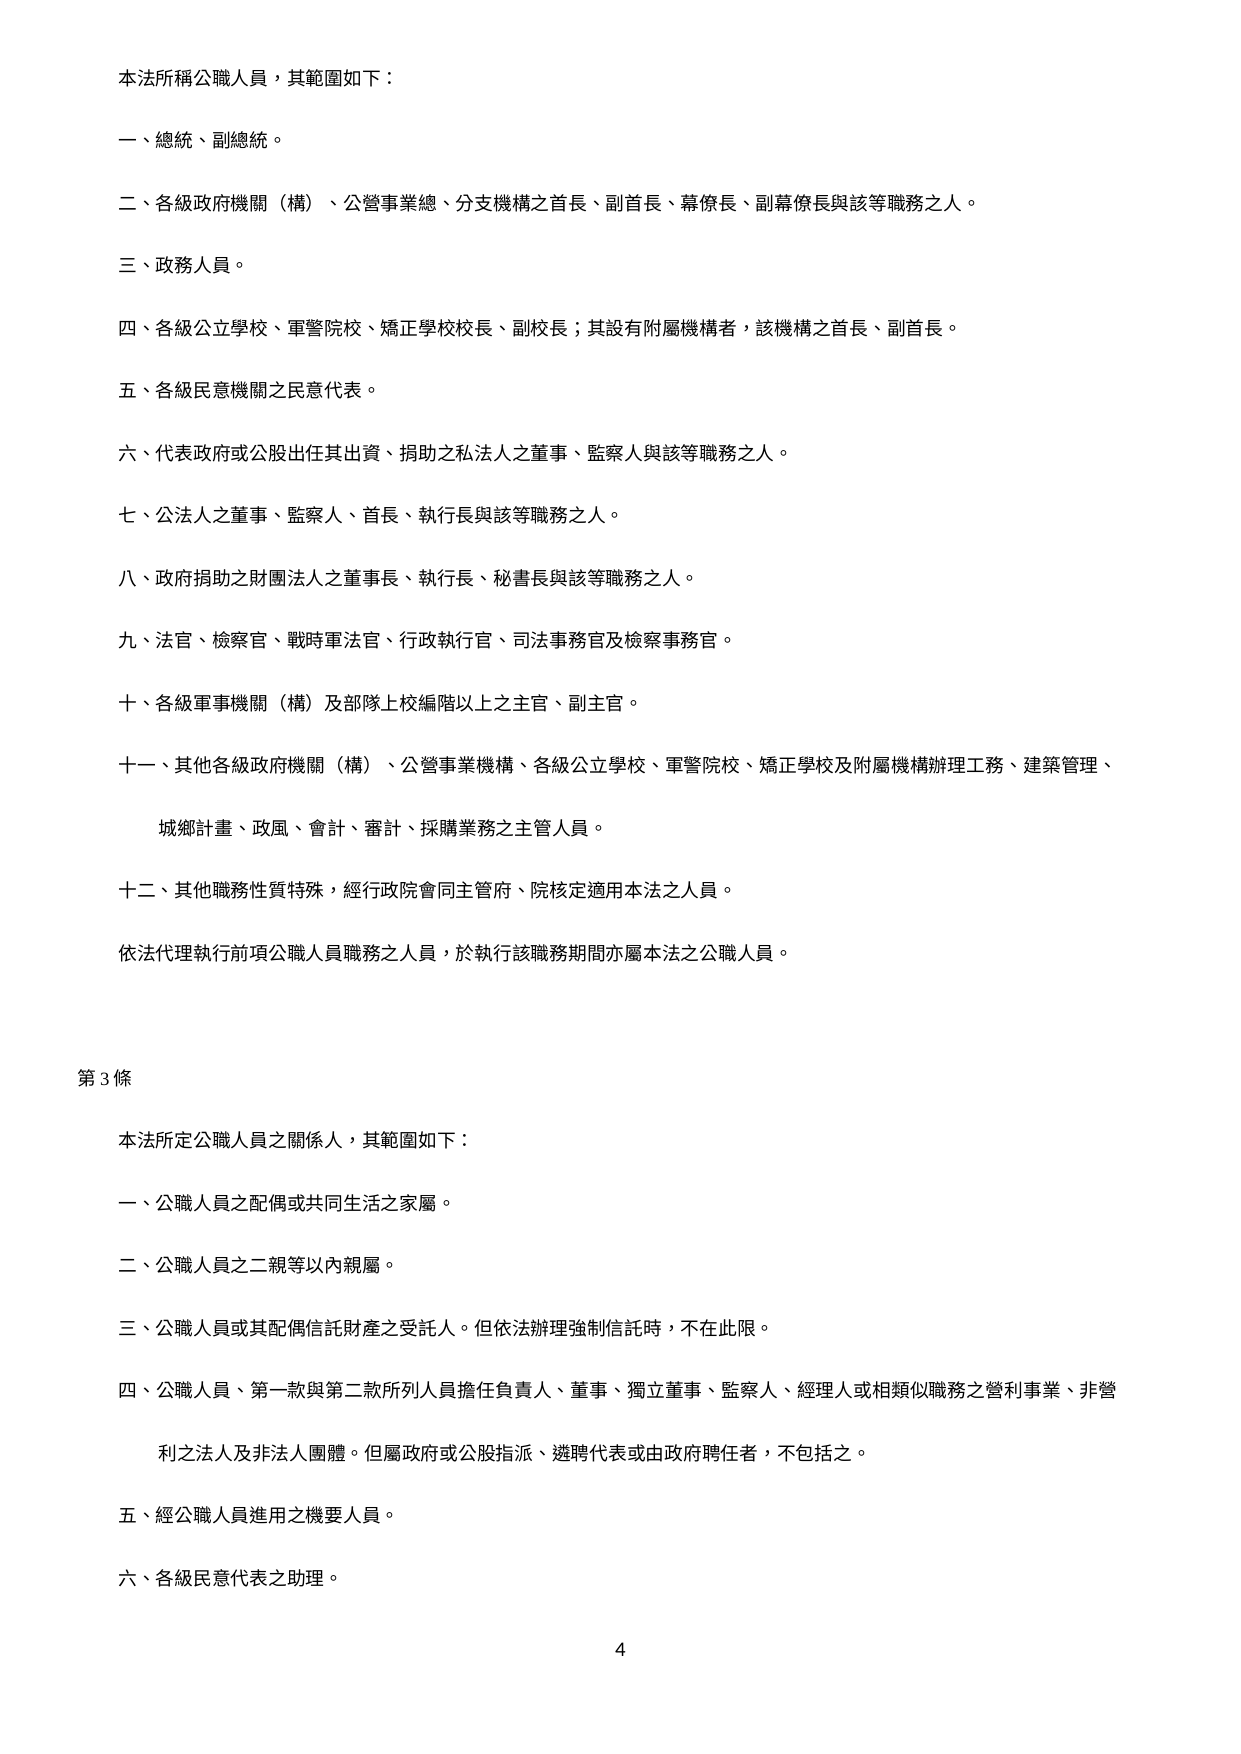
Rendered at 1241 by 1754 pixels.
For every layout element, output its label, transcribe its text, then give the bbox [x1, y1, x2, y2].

text 四、公職人員、第一款與第二款所列人員擔任負責人、董事、獨立董事、監察人、經理人或相類似職務之營利事業、非營利之法人及非法人團體。但屬政府或公股指派、遴聘代表或由政府聘任者，不包括之。 [118, 1348, 1122, 1473]
text 本法所稱公職人員，其範圍如下： [118, 35, 1122, 98]
text 三、公職人員或其配偶信託財產之受託人。但依法辦理強制信託時，不在此限。 [118, 1285, 1122, 1348]
text 十、各級軍事機關（構）及部隊上校編階以上之主官、副主官。 [118, 660, 1122, 723]
text 三、政務人員。 [118, 223, 1122, 285]
text 依法代理執行前項公職人員職務之人員，於執行該職務期間亦屬本法之公職人員。 [118, 910, 1122, 973]
text 九、法官、檢察官、戰時軍法官、行政執行官、司法事務官及檢察事務官。 [118, 598, 1122, 660]
text 二、公職人員之二親等以內親屬。 [118, 1223, 1122, 1285]
text 十二、其他職務性質特殊，經行政院會同主管府、院核定適用本法之人員。 [118, 848, 1122, 910]
text 六、代表政府或公股出任其出資、捐助之私法人之董事、監察人與該等職務之人。 [118, 410, 1122, 473]
text 四、各級公立學校、軍警院校、矯正學校校長、副校長；其設有附屬機構者，該機構之首長、副首長。 [118, 285, 1122, 348]
text 一、總統、副總統。 [118, 98, 1122, 160]
text 八、政府捐助之財團法人之董事長、執行長、秘書長與該等職務之人。 [118, 535, 1122, 598]
text 第3條 [44, 1035, 1216, 1098]
text 五、經公職人員進用之機要人員。 [118, 1473, 1122, 1535]
text 六、各級民意代表之助理。 [118, 1535, 1122, 1598]
text 五、各級民意機關之民意代表。 [118, 348, 1122, 410]
text 七、公法人之董事、監察人、首長、執行長與該等職務之人。 [118, 473, 1122, 535]
text 二、各級政府機關（構）、公營事業總、分支機構之首長、副首長、幕僚長、副幕僚長與該等職務之人。 [118, 160, 1122, 223]
text 本法所定公職人員之關係人，其範圍如下： [118, 1098, 1122, 1160]
text 一、公職人員之配偶或共同生活之家屬。 [118, 1160, 1122, 1223]
text 十一、其他各級政府機關（構）、公營事業機構、各級公立學校、軍警院校、矯正學校及附屬機構辦理工務、建築管理、城鄉計畫、政風、會計、審計、採購業務之主管人員。 [118, 723, 1122, 848]
